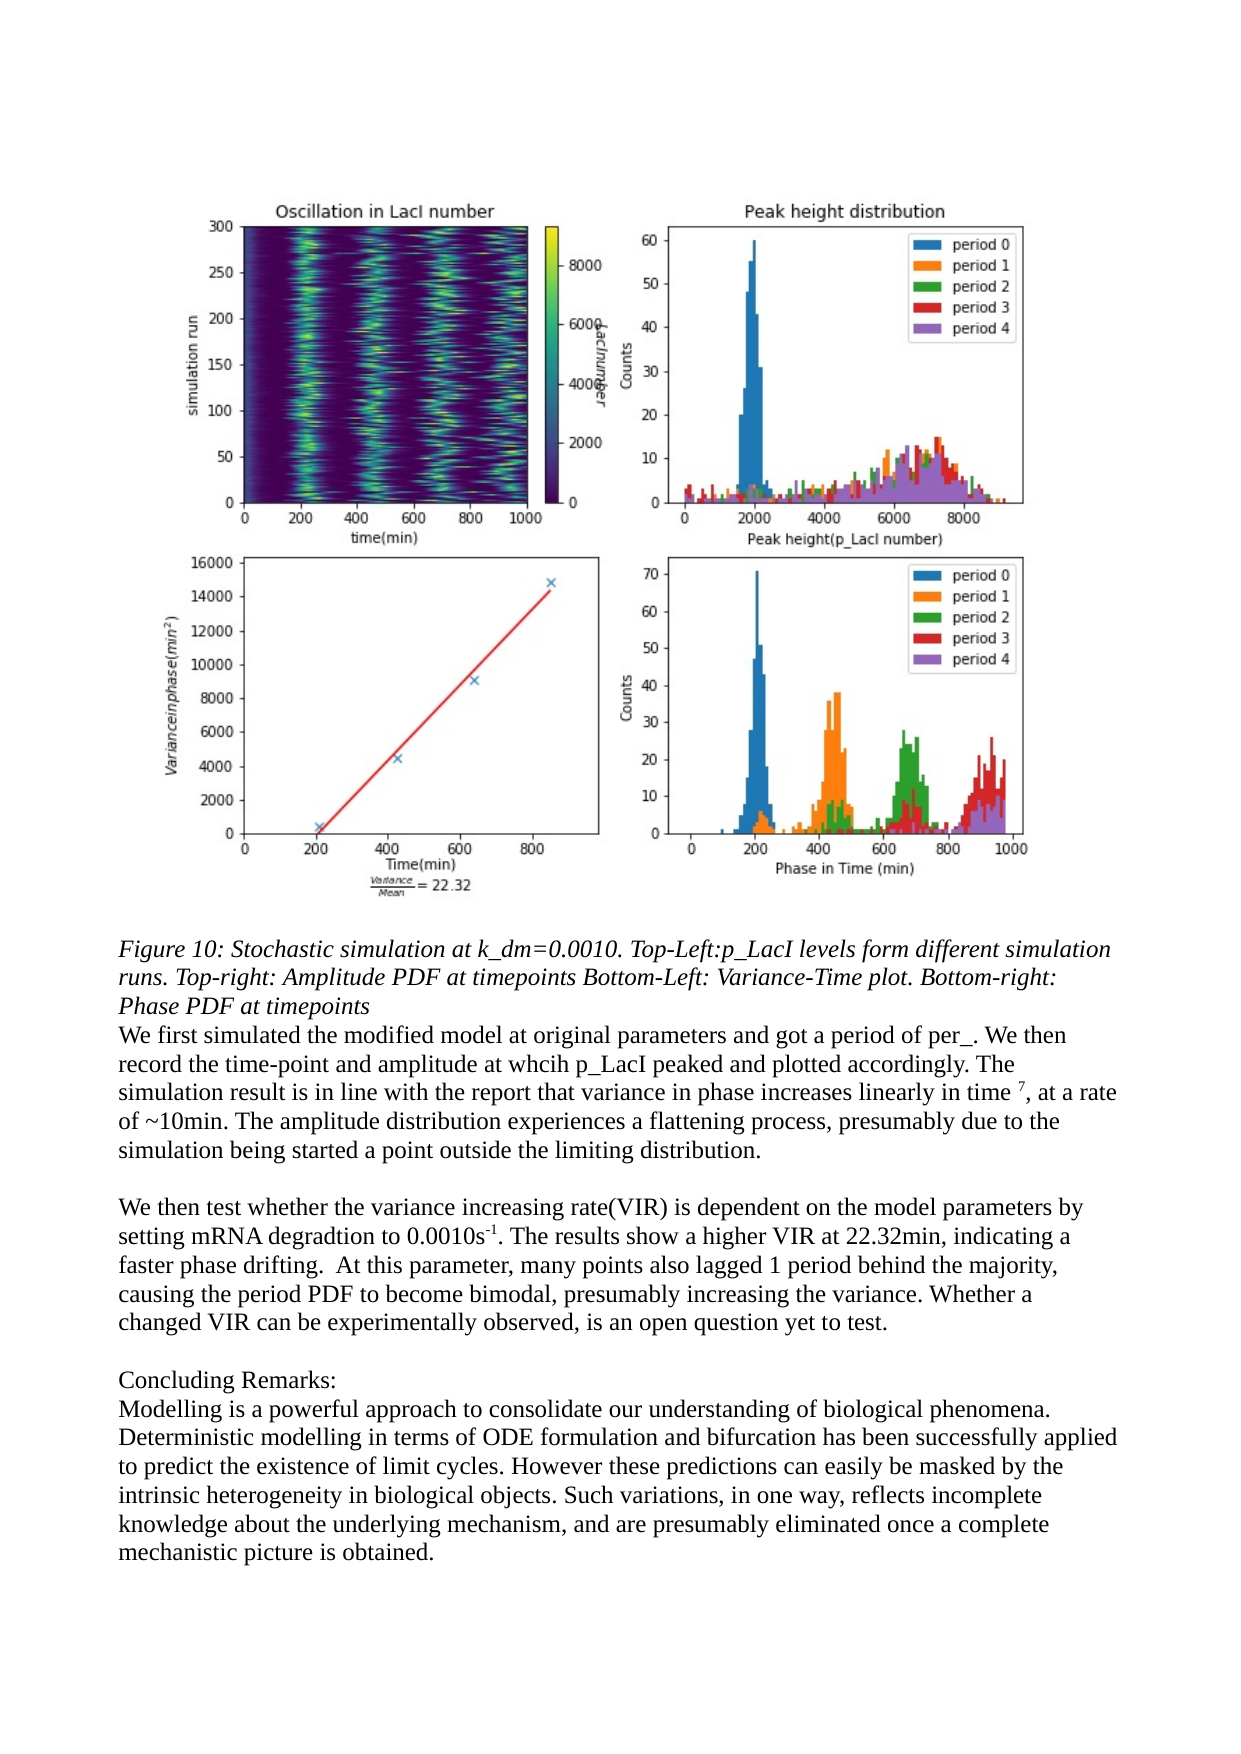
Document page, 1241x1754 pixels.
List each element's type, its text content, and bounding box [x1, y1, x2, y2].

text Concluding Remarks: [118, 1365, 1122, 1394]
text We first simulated the modified model at original parameters and got a period of per_. We then record the time-point and amplitude at whcih p_LacI peaked and plotted accordingly. The simulation result is in line with the report that variance in phase increases linearly in time 7⁠, at a rate of ~10min. The amplitude distribution experiences a flattening process, presumably due to the simulation being started a point outside the limiting distribution. [118, 1020, 1122, 1164]
text Modelling is a powerful approach to consolidate our understanding of biological phenomena. Deterministic modelling in terms of ODE formulation and bifurcation has been successfully applied to predict the existence of limit cycles. However these predictions can easily be masked by the intrinsic heterogeneity in biological objects. Such variations, in one way, reflects incomplete knowledge about the underlying mechanism, and are presumably eliminated once a complete mechanistic picture is obtained. [118, 1394, 1122, 1566]
text [118, 118, 1122, 130]
text Figure 10: Stochastic simulation at k_dm=0.0010. Top-Left:p_LacI levels form different simulation runs. Top-right: Amplitude PDF at timepoints Bottom-Left: Variance-Time plot. Bottom-right: Phase PDF at timepoints [118, 934, 1122, 1020]
text We then test whether the variance increasing rate(VIR) is dependent on the model parameters by setting mRNA degradtion to 0.0010s-1. The results show a higher VIR at 22.32min, indicating a faster phase drifting. At this parameter, many points also lagged 1 period behind the majority, causing the period PDF to become bimodal, presumably increasing the variance. Whether a changed VIR can be experimentally observed, is an open question yet to test. [118, 1192, 1122, 1336]
picture [118, 130, 1123, 934]
